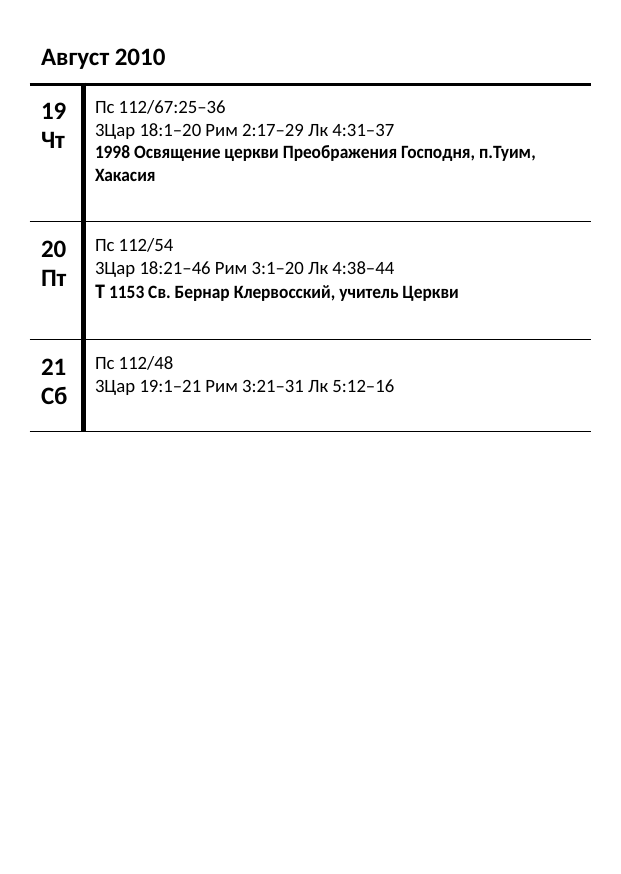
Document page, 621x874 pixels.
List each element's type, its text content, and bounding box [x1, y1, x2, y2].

table_cell 19 Чт [30, 86, 81, 221]
table_cell 21 Сб [30, 340, 81, 431]
table_cell 20 Пт [30, 222, 81, 338]
table_cell Пс 112/67:25–36 3Цар 18:1–20 Рим 2:17–29 Лк 4:31–37 1998 Освящение церкви Преображения Господня, п.Туим, Хакасия [86, 86, 591, 221]
table_cell Пс 112/48 3Цар 19:1–21 Рим 3:21–31 Лк 5:12–16 [86, 340, 591, 431]
table_header Август 2010 [30, 30, 591, 83]
table_cell Пс 112/54 3Цар 18:21–46 Рим 3:1–20 Лк 4:38–44 T 1153 Св. Бернар Клервосский, учитель Церкви [86, 222, 591, 338]
